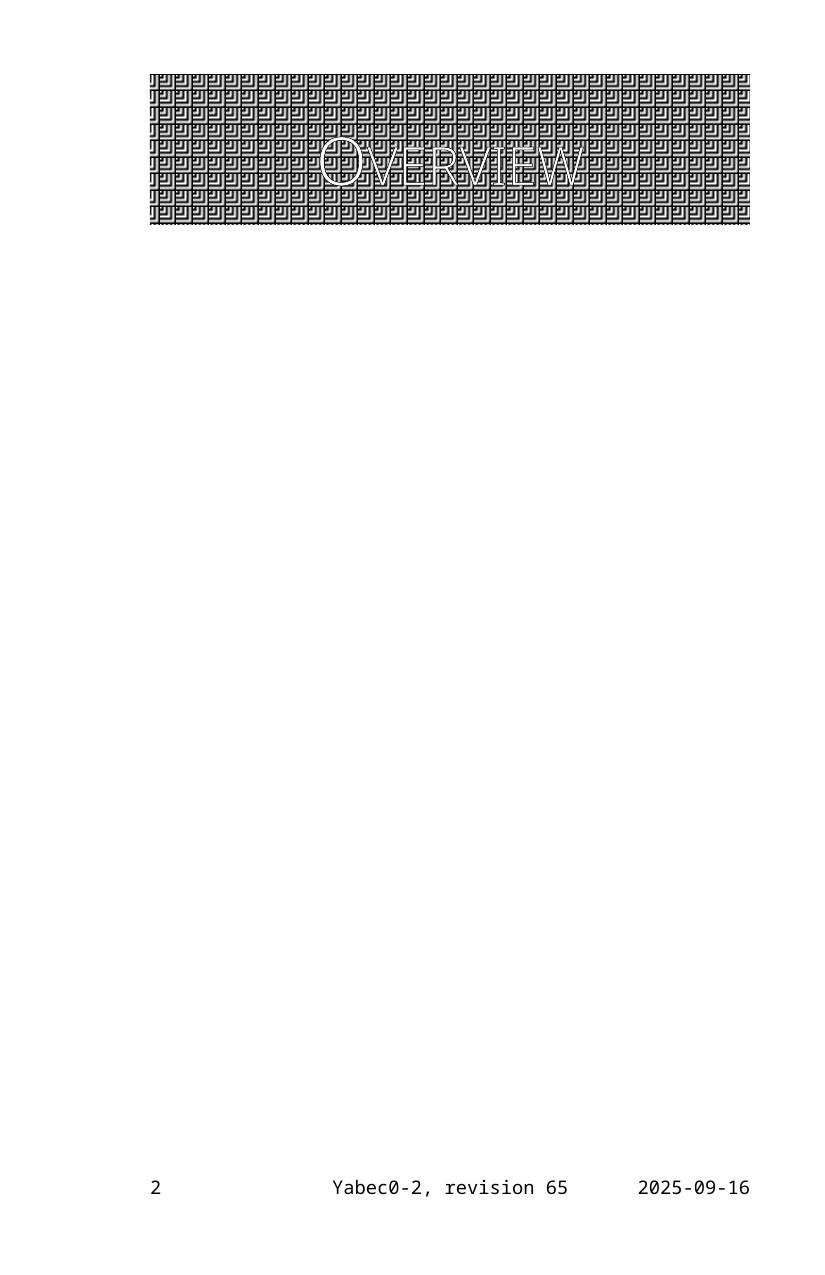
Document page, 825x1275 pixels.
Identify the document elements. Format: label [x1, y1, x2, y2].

picture [149, 74, 750, 225]
